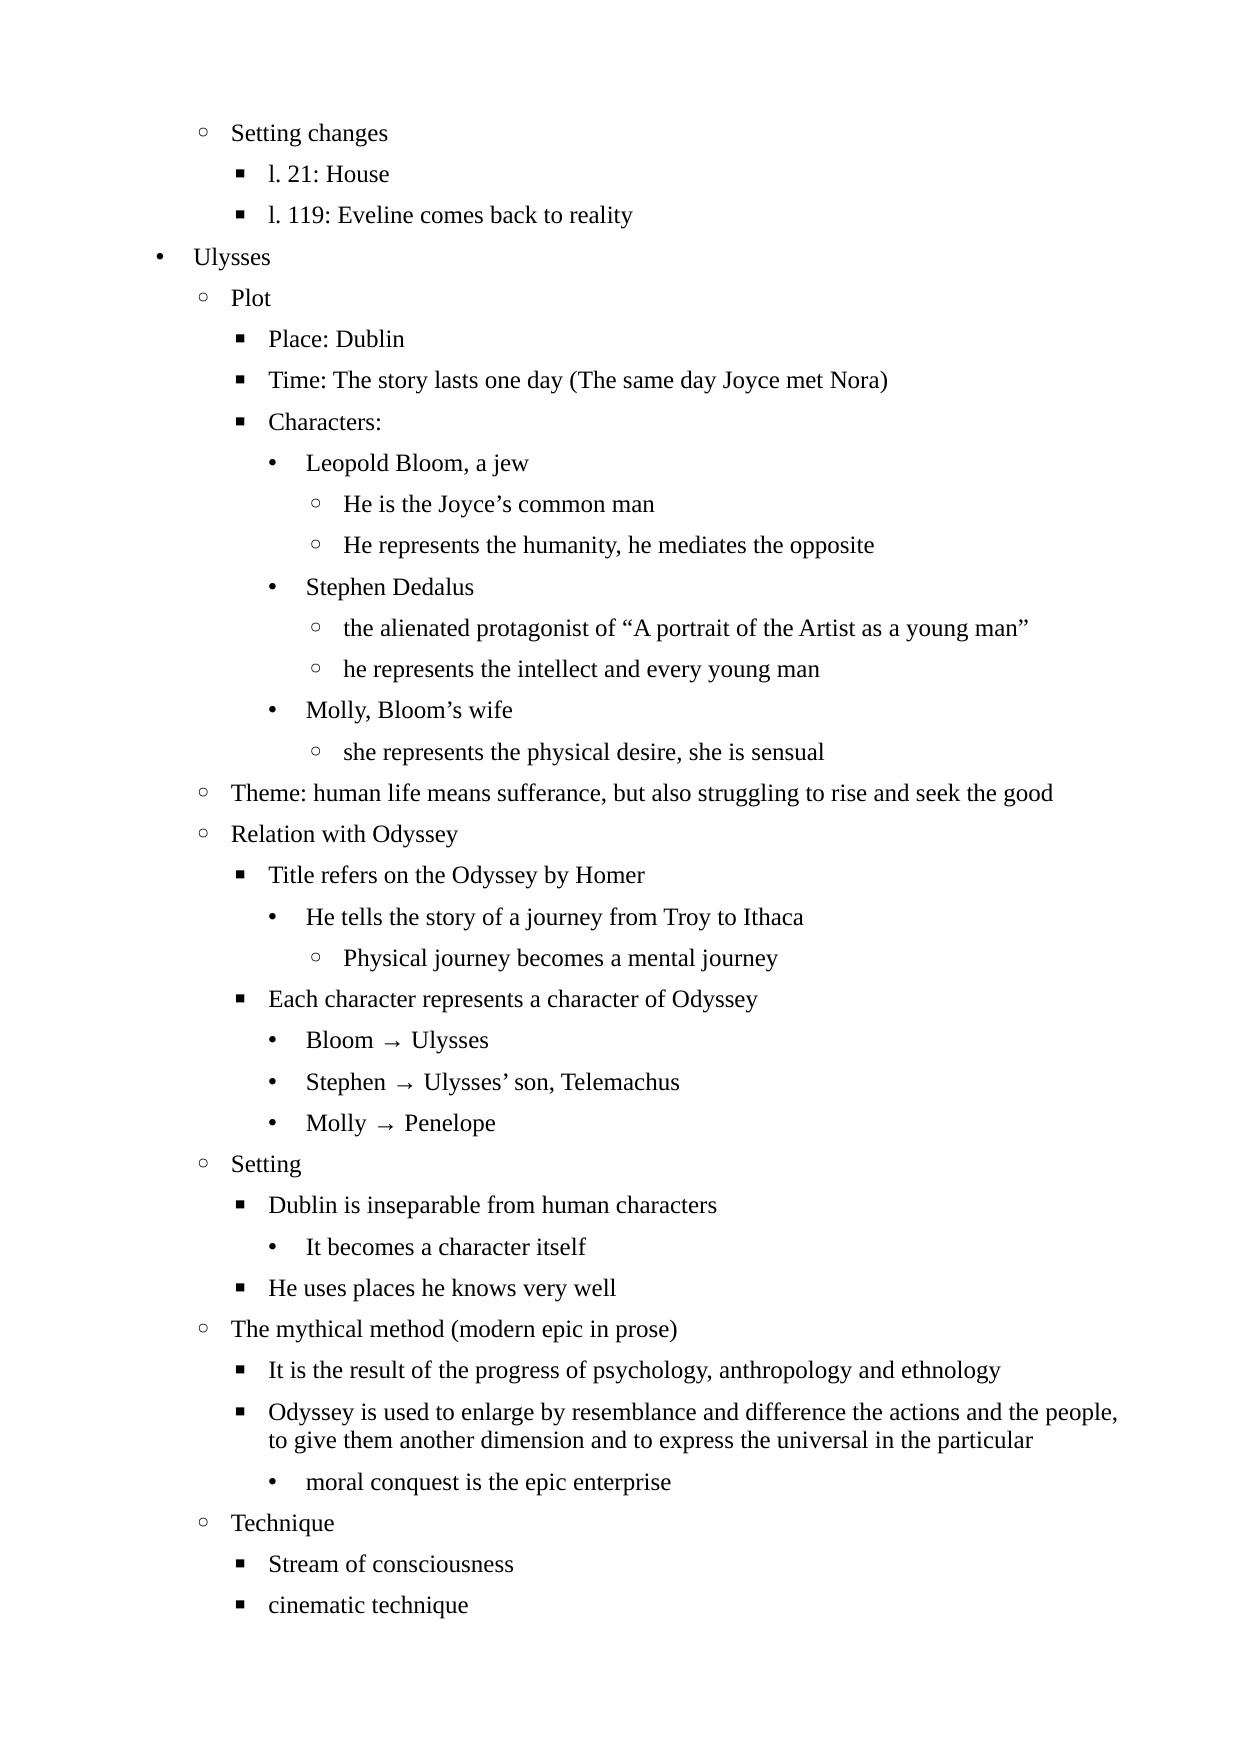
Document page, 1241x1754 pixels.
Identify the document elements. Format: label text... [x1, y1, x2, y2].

list Stephen → Ulysses’ son, Telemachus [268, 1067, 1122, 1096]
list Odyssey is used to enlarge by resemblance and difference the actions and the people, to give them another dimension and to express the universal in the particular [231, 1397, 1122, 1454]
list Molly → Penelope [268, 1108, 1122, 1137]
list Bloom → Ulysses [268, 1026, 1122, 1054]
list Each character represents a character of Odyssey [231, 984, 1122, 1013]
list he represents the intellect and every young man [306, 654, 1122, 683]
list He is the Joyce’s common man [306, 489, 1122, 518]
list Ulysses [156, 242, 1122, 271]
list It is the result of the progress of psychology, anthropology and ethnology [231, 1356, 1122, 1384]
list He represents the humanity, he mediates the opposite [306, 531, 1122, 559]
list Leopold Bloom, a jew [268, 448, 1122, 477]
list Setting changes [193, 118, 1122, 147]
list The mythical method (modern epic in prose) [193, 1314, 1122, 1343]
list Physical journey becomes a mental journey [306, 943, 1122, 972]
list l. 119: Eveline comes back to reality [231, 201, 1122, 229]
list Molly, Bloom’s wife [268, 696, 1122, 724]
list Theme: human life means sufferance, but also struggling to rise and seek the good [193, 778, 1122, 807]
list Dublin is inseparable from human characters [231, 1191, 1122, 1219]
list Stream of consciousness [231, 1549, 1122, 1578]
list Setting [193, 1149, 1122, 1178]
list moral conquest is the epic enterprise [268, 1467, 1122, 1496]
list cinematic technique [231, 1591, 1122, 1619]
list Title refers on the Odyssey by Homer [231, 861, 1122, 889]
list Plot [193, 283, 1122, 312]
list He tells the story of a journey from Troy to Ithaca [268, 902, 1122, 931]
list Relation with Odyssey [193, 819, 1122, 848]
list l. 21: House [231, 159, 1122, 188]
list she represents the physical desire, she is sensual [306, 737, 1122, 766]
list Time: The story lasts one day (The same day Joyce met Nora) [231, 366, 1122, 394]
list Characters: [231, 407, 1122, 436]
list It becomes a character itself [268, 1232, 1122, 1261]
list Technique [193, 1508, 1122, 1537]
list Place: Dublin [231, 324, 1122, 353]
list Stephen Dedalus [268, 572, 1122, 601]
list the alienated protagonist of “A portrait of the Artist as a young man” [306, 613, 1122, 642]
list He uses places he knows very well [231, 1273, 1122, 1302]
